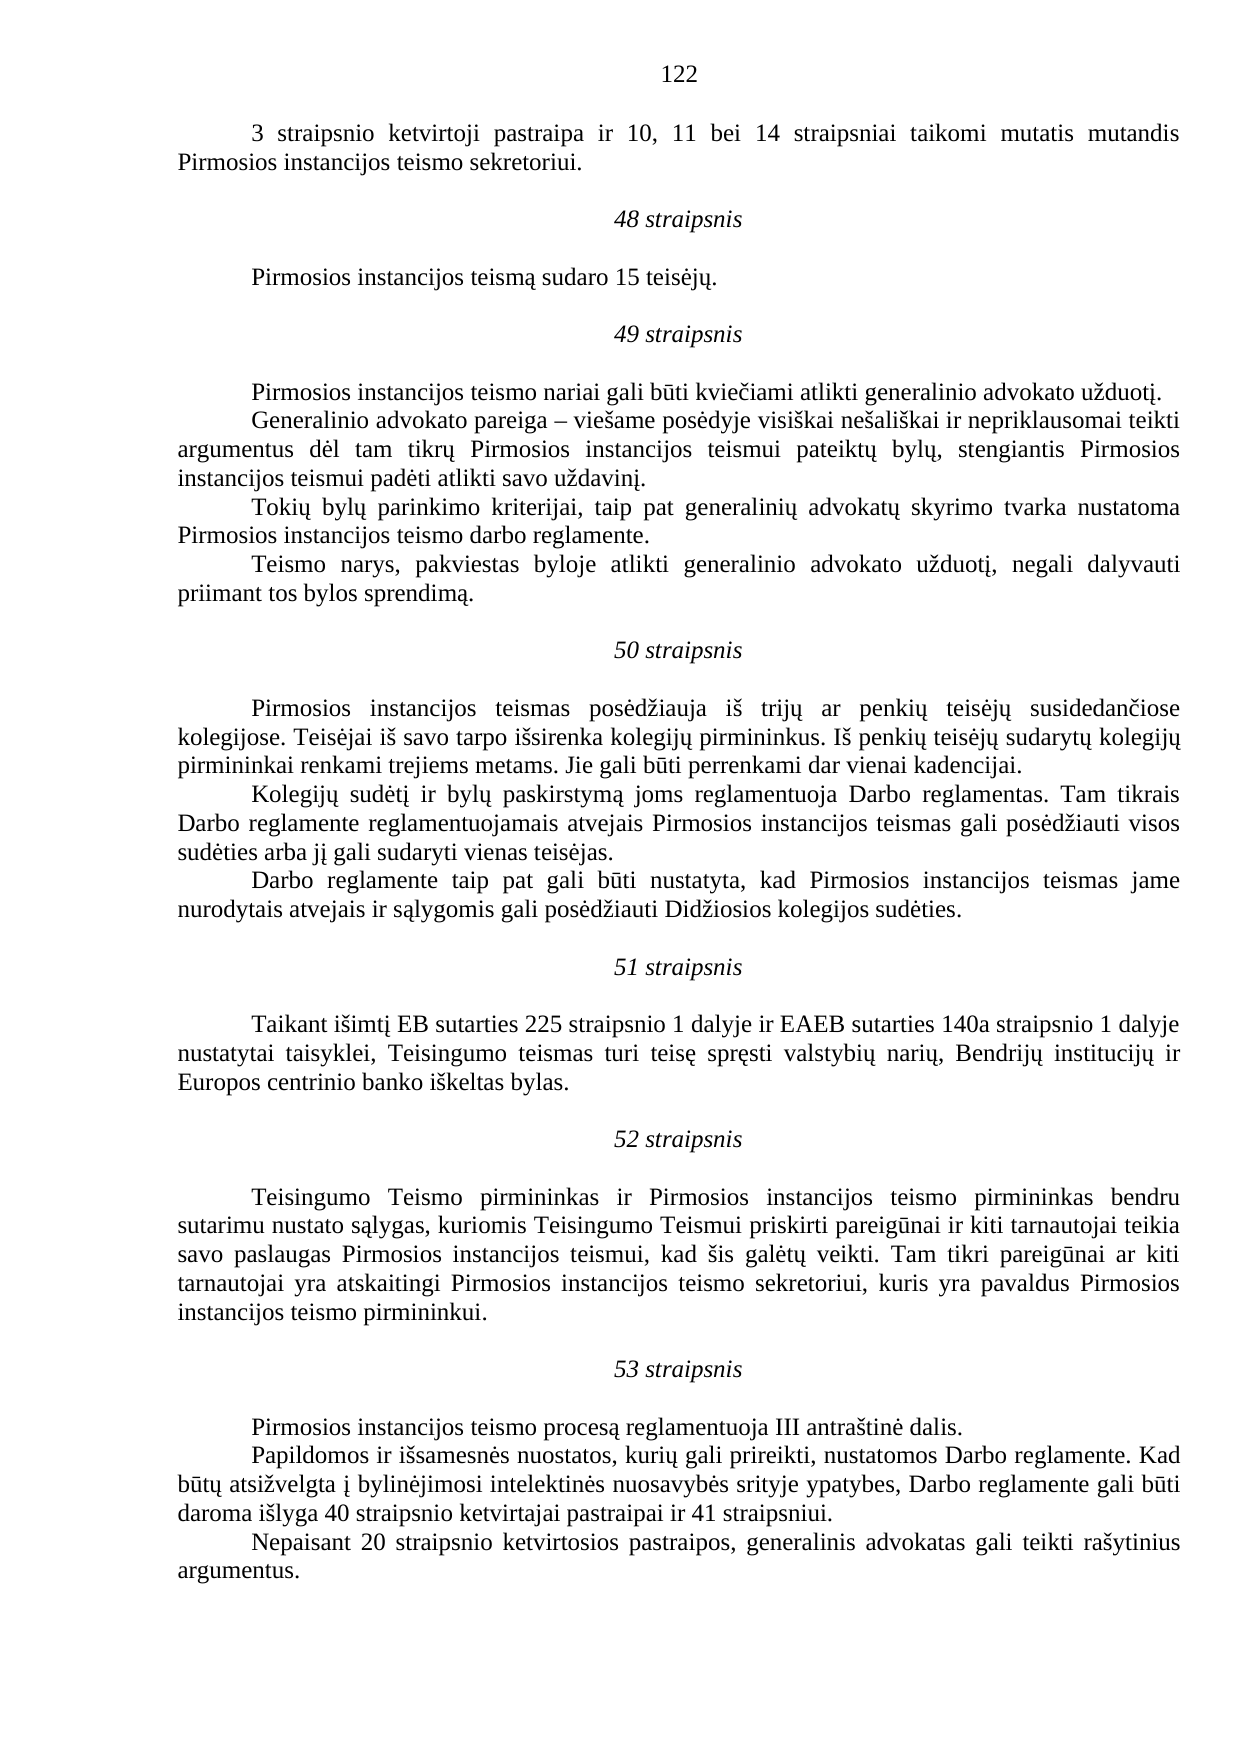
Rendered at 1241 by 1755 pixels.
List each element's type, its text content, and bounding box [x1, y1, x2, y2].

text Kolegijų sudėtį ir bylų paskirstymą joms reglamentuoja Darbo reglamentas. Tam tikrais Darbo reglamente reglamentuojamais atvejais Pirmosios instancijos teismas gali posėdžiauti visos sudėties arba jį gali sudaryti vienas teisėjas. [177, 779, 1181, 866]
text 49 straipsnis [177, 319, 1181, 348]
text Teismo narys, pakviestas byloje atlikti generalinio advokato užduotį, negali dalyvauti priimant tos bylos sprendimą. [177, 549, 1181, 607]
text Taikant išimtį EB sutarties 225 straipsnio 1 dalyje ir EAEB sutarties 140a straipsnio 1 dalyje nustatytai taisyklei, Teisingumo teismas turi teisę spręsti valstybių narių, Bendrijų institucijų ir Europos centrinio banko iškeltas bylas. [177, 1009, 1181, 1096]
text Pirmosios instancijos teismo nariai gali būti kviečiami atlikti generalinio advokato užduotį. [177, 377, 1181, 406]
text Pirmosios instancijos teismo procesą reglamentuoja III antraštinė dalis. [177, 1412, 1181, 1441]
text Nepaisant 20 straipsnio ketvirtosios pastraipos, generalinis advokatas gali teikti rašytinius argumentus. [177, 1527, 1181, 1584]
text 3 straipsnio ketvirtoji pastraipa ir 10, 11 bei 14 straipsniai taikomi mutatis mutandis Pirmosios instancijos teismo sekretoriui. [177, 118, 1181, 176]
text 52 straipsnis [177, 1124, 1181, 1153]
text Papildomos ir išsamesnės nuostatos, kurių gali prireikti, nustatomos Darbo reglamente. Kad būtų atsižvelgta į bylinėjimosi intelektinės nuosavybės srityje ypatybes, Darbo reglamente gali būti daroma išlyga 40 straipsnio ketvirtajai pastraipai ir 41 straipsniui. [177, 1441, 1181, 1527]
text 50 straipsnis [177, 636, 1181, 664]
text 53 straipsnis [177, 1354, 1181, 1383]
text 48 straipsnis [177, 204, 1181, 233]
text Pirmosios instancijos teismas posėdžiauja iš trijų ar penkių teisėjų susidedančiose kolegijose. Teisėjai iš savo tarpo išsirenka kolegijų pirmininkus. Iš penkių teisėjų sudarytų kolegijų pirmininkai renkami trejiems metams. Jie gali būti perrenkami dar vienai kadencijai. [177, 693, 1181, 779]
text 51 straipsnis [177, 952, 1181, 981]
text Generalinio advokato pareiga – viešame posėdyje visiškai nešališkai ir nepriklausomai teikti argumentus dėl tam tikrų Pirmosios instancijos teismui pateiktų bylų, stengiantis Pirmosios instancijos teismui padėti atlikti savo uždavinį. [177, 406, 1181, 492]
text Pirmosios instancijos teismą sudaro 15 teisėjų. [177, 262, 1181, 291]
text Tokių bylų parinkimo kriterijai, taip pat generalinių advokatų skyrimo tvarka nustatoma Pirmosios instancijos teismo darbo reglamente. [177, 492, 1181, 549]
text Teisingumo Teismo pirmininkas ir Pirmosios instancijos teismo pirmininkas bendru sutarimu nustato sąlygas, kuriomis Teisingumo Teismui priskirti pareigūnai ir kiti tarnautojai teikia savo paslaugas Pirmosios instancijos teismui, kad šis galėtų veikti. Tam tikri pareigūnai ar kiti tarnautojai yra atskaitingi Pirmosios instancijos teismo sekretoriui, kuris yra pavaldus Pirmosios instancijos teismo pirmininkui. [177, 1182, 1181, 1326]
text Darbo reglamente taip pat gali būti nustatyta, kad Pirmosios instancijos teismas jame nurodytais atvejais ir sąlygomis gali posėdžiauti Didžiosios kolegijos sudėties. [177, 866, 1181, 923]
